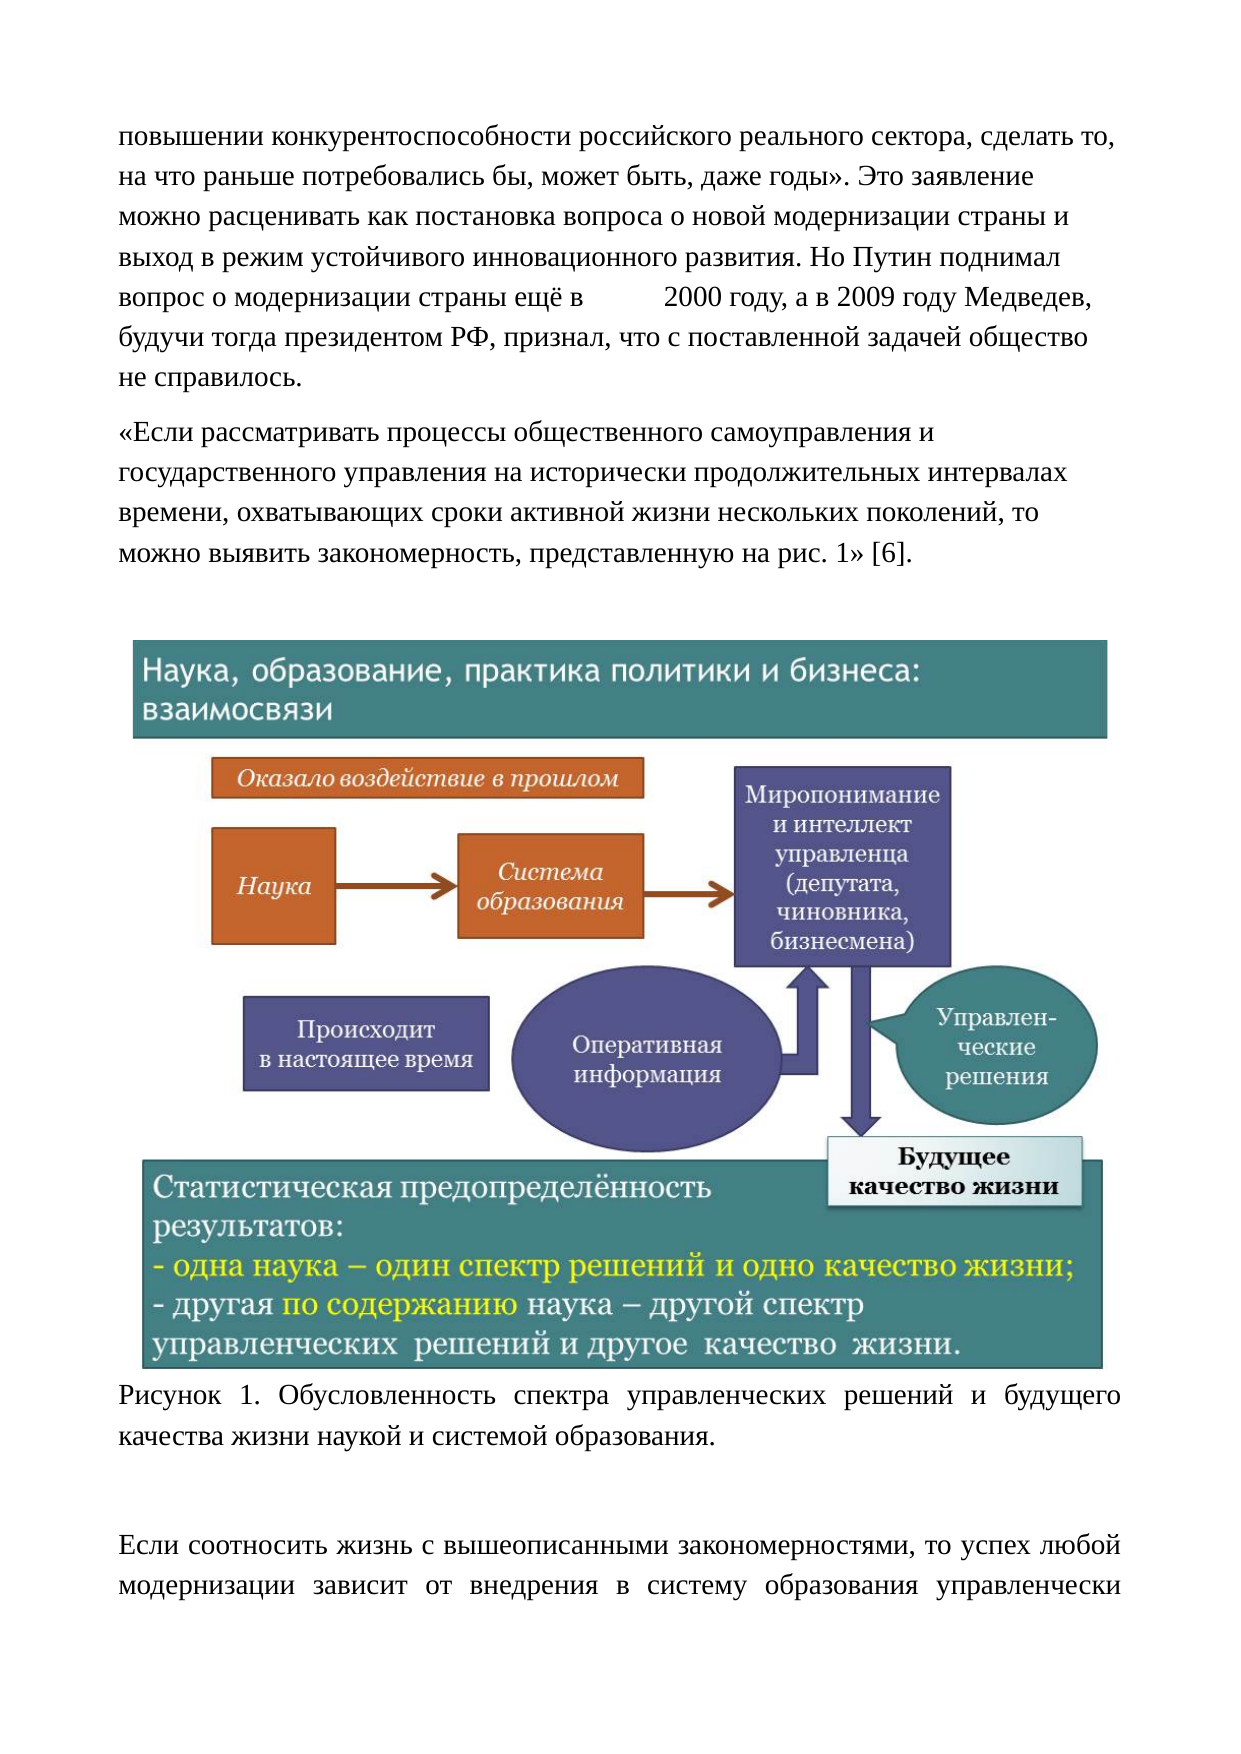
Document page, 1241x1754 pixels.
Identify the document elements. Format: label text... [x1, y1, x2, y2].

text Если соотносить жизнь с вышеописанными закономерностями, то успех любой модернизации зависит от внедрения в систему образования управленчески [118, 1527, 1122, 1601]
text повышении конкурентоспособности российского реального сектора, сделать то, на что раньше потребовались бы, может быть, даже годы». Это заявление можно расценивать как постановка вопроса о новой модернизации страны и выход в режим устойчивого инновационного развития. Но Путин поднимал вопрос о модернизации страны ещё в 2000 году, а в 2009 году Медведев, будучи тогда президентом РФ, признал, что с поставленной задачей общество не справилось. [118, 118, 1122, 393]
text «Если рассматривать процессы общественного самоуправления и государственного управления на исторически продолжительных интервалах времени, охватывающих сроки активной жизни нескольких поколений, то можно выявить закономерность, представленную на рис. 1» [6]. [118, 414, 1122, 568]
text Рисунок 1. Обусловленность спектра управленческих решений и будущего качества жизни наукой и системой образования. [118, 1371, 1122, 1451]
picture [132, 640, 1108, 1371]
